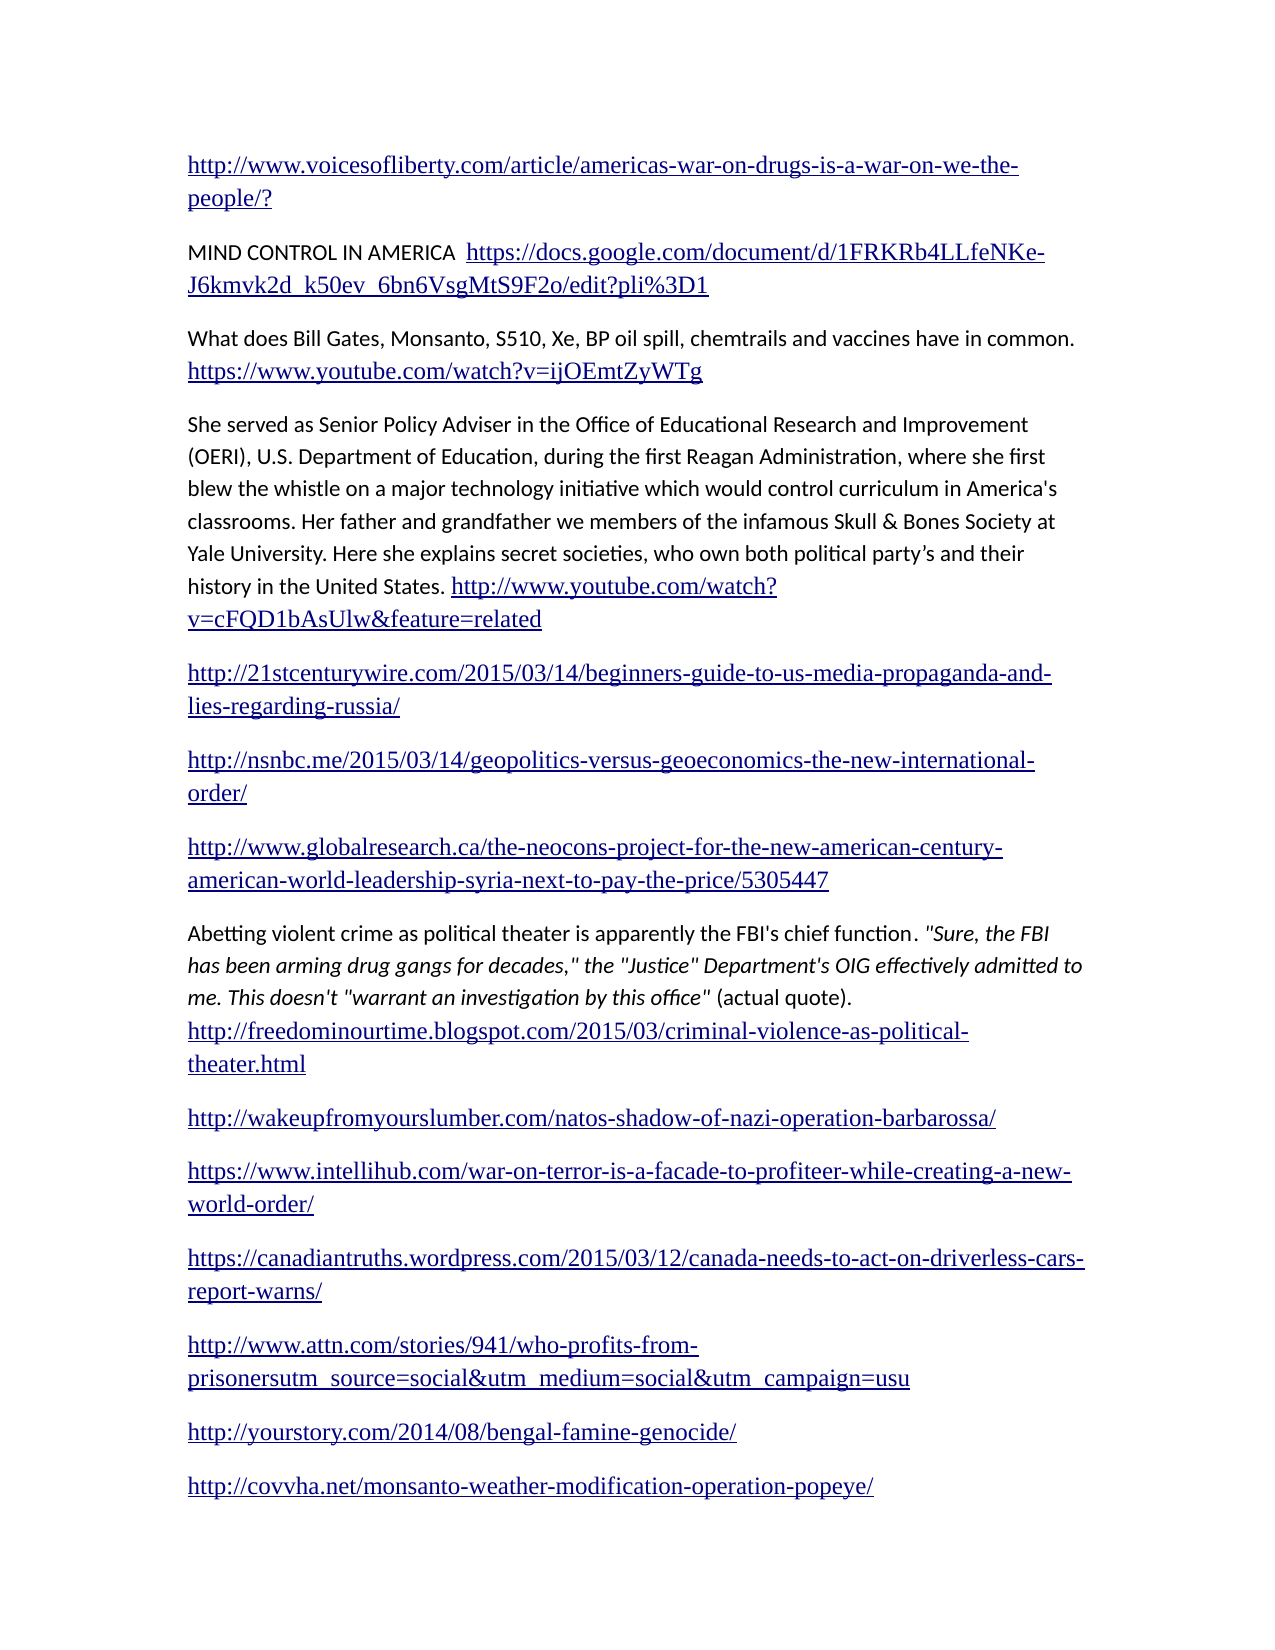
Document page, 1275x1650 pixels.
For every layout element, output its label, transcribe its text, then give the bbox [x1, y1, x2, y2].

text MIND CONTROL IN AMERICA https://docs.google.com/document/d/1FRKRb4LLfeNKe-J6kmvk2d_k50ev_6bn6VsgMtS9F2o/edit?pli%3D1 [187, 237, 1087, 299]
text http://21stcenturywire.com/2015/03/14/beginners-guide-to-us-media-propaganda-and-lies-regarding-russia/ [187, 658, 1087, 720]
text http://www.globalresearch.ca/the-neocons-project-for-the-new-american-century-american-world-leadership-syria-next-to-pay-the-price/5305447 [187, 832, 1087, 894]
text http://yourstory.com/2014/08/bengal-famine-genocide/ [187, 1417, 1087, 1446]
text https://www.intellihub.com/war-on-terror-is-a-facade-to-profiteer-while-creating-a-new-world-order/ [187, 1156, 1087, 1218]
text http://www.attn.com/stories/941/who-profits-from-prisonersutm_source=social&utm_medium=social&utm_campaign=usu [187, 1330, 1087, 1392]
text http://www.voicesofliberty.com/article/americas-war-on-drugs-is-a-war-on-we-the-people/? [187, 150, 1087, 212]
text https://canadiantruths.wordpress.com/2015/03/12/canada-needs-to-act-on-driverless-cars-report-warns/ [187, 1243, 1087, 1305]
text http://covvha.net/monsanto-weather-modification-operation-popeye/ [187, 1471, 1087, 1500]
text What does Bill Gates, Monsanto, S510, Xe, BP oil spill, chemtrails and vaccines have in common. https://www.youtube.com/watch?v=ijOEmtZyWTg [187, 324, 1087, 385]
text She served as Senior Policy Adviser in the Office of Educational Research and Improvement (OERI), U.S. Department of Education, during the first Reagan Administration, where she first blew the whistle on a major technology initiative which would control curriculum in America's classrooms. Her father and grandfather we members of the infamous Skull & Bones Society at Yale University. Here she explains secret societies, who own both political party’s and their history in the United States. http://www.youtube.com/watch?v=cFQD1bAsUlw&feature=related [187, 410, 1087, 633]
text Abetting violent crime as political theater is apparently the FBI's chief function. "Sure, the FBI has been arming drug gangs for decades," the "Justice" Department's OIG effectively admitted to me. This doesn't "warrant an investigation by this office" (actual quote). http://freedominourtime.blogspot.com/2015/03/criminal-violence-as-political-theater.html [187, 919, 1087, 1077]
text http://wakeupfromyourslumber.com/natos-shadow-of-nazi-operation-barbarossa/ [187, 1103, 1087, 1131]
text http://nsnbc.me/2015/03/14/geopolitics-versus-geoeconomics-the-new-international-order/ [187, 745, 1087, 807]
